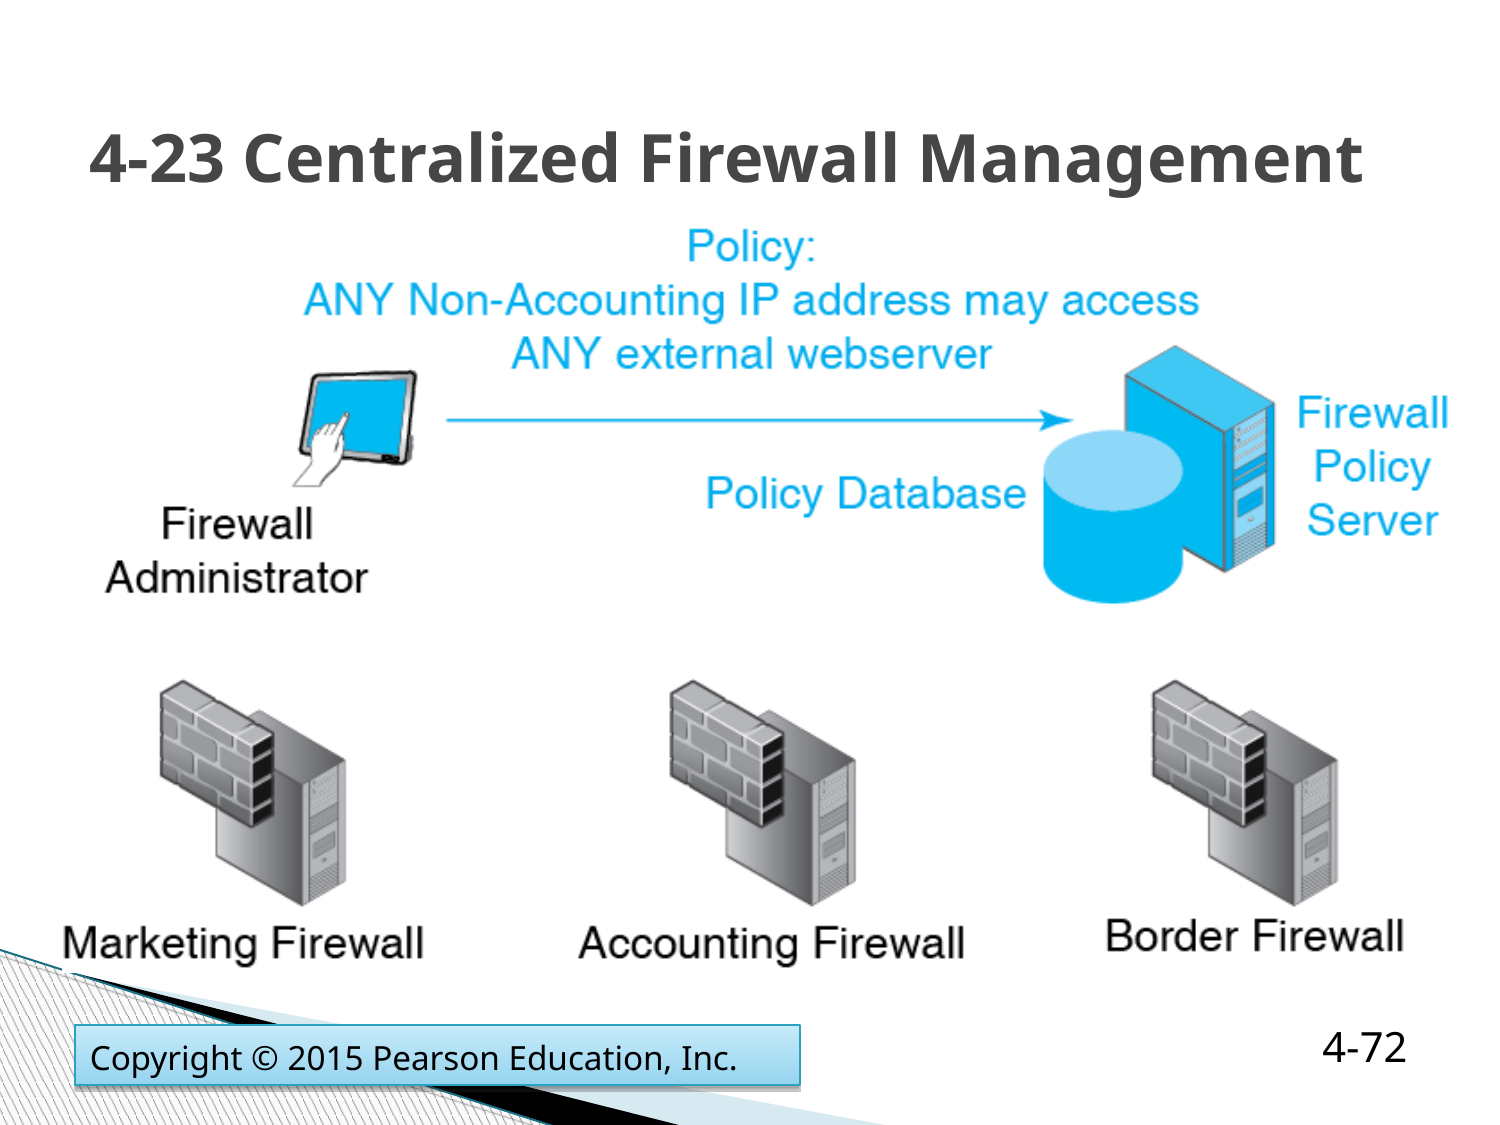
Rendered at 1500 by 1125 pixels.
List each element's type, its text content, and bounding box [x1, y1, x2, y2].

picture [0, 224, 1450, 1125]
title 4-23 Centralized Firewall Management [75, 62, 1425, 250]
slide_number 4-<number> [1275, 1025, 1423, 1085]
footer Copyright © 2015 Pearson Education, Inc. [75, 1025, 800, 1085]
picture [721, 250, 735, 257]
